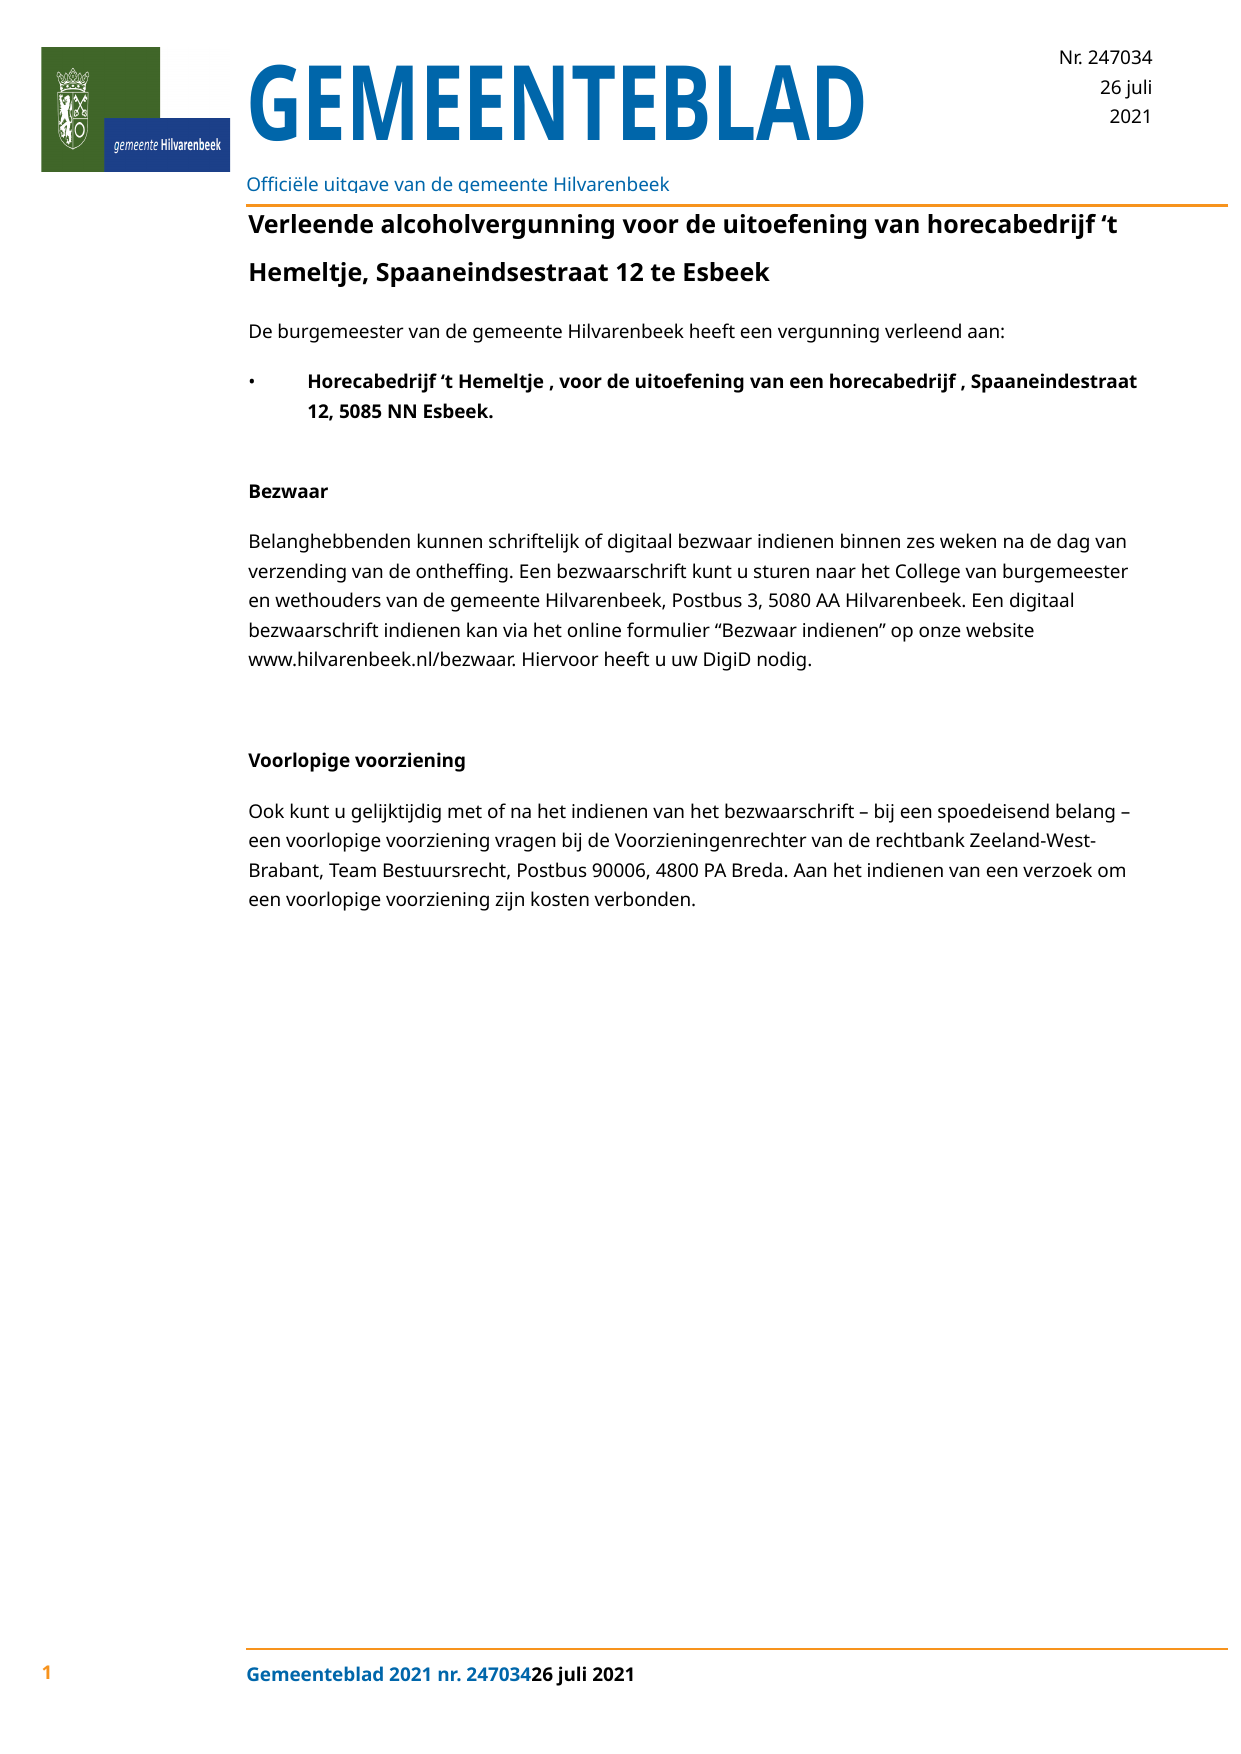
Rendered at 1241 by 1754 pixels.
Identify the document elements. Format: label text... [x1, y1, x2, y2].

list Horecabedrijf ‘t Hemeltje , voor de uitoefening van een horecabedrijf , Spaaneindestraat 12, 5085 NN Esbeek. [248, 368, 1152, 424]
text Ook kunt u gelijktijdig met of na het indienen van het bezwaarschrift – bij een spoedeisend belang – een voorlopige voorziening vragen bij de Voorzieningenrechter van de rechtbank Zeeland-West-Brabant, Team Bestuursrecht, Postbus 90006, 4800 PA Breda. Aan het indienen van een verzoek om een voorlopige voorziening zijn kosten verbonden. [248, 798, 1152, 912]
text De burgemeester van de gemeente Hilvarenbeek heeft een vergunning verleend aan: [248, 318, 1152, 344]
text Belanghebbenden kunnen schriftelijk of digitaal bezwaar indienen binnen zes weken na de dag van verzending van de ontheffing. Een bezwaarschrift kunt u sturen naar het College van burgemeester en wethouders van de gemeente Hilvarenbeek, Postbus 3, 5080 AA Hilvarenbeek. Een digitaal bezwaarschrift indienen kan via het online formulier “Bezwaar indienen” op onze website www.hilvarenbeek.nl/bezwaar. Hiervoor heeft u uw DigiD nodig. [248, 528, 1152, 672]
text Verleende alcoholvergunning voor de uitoefening van horecabedrijf ‘t Hemeltje, Spaaneindsestraat 12 te Esbeek [248, 207, 1152, 288]
text Bezwaar [248, 478, 1152, 504]
picture [41, 47, 231, 172]
text Voorlopige voorziening [248, 747, 1152, 773]
